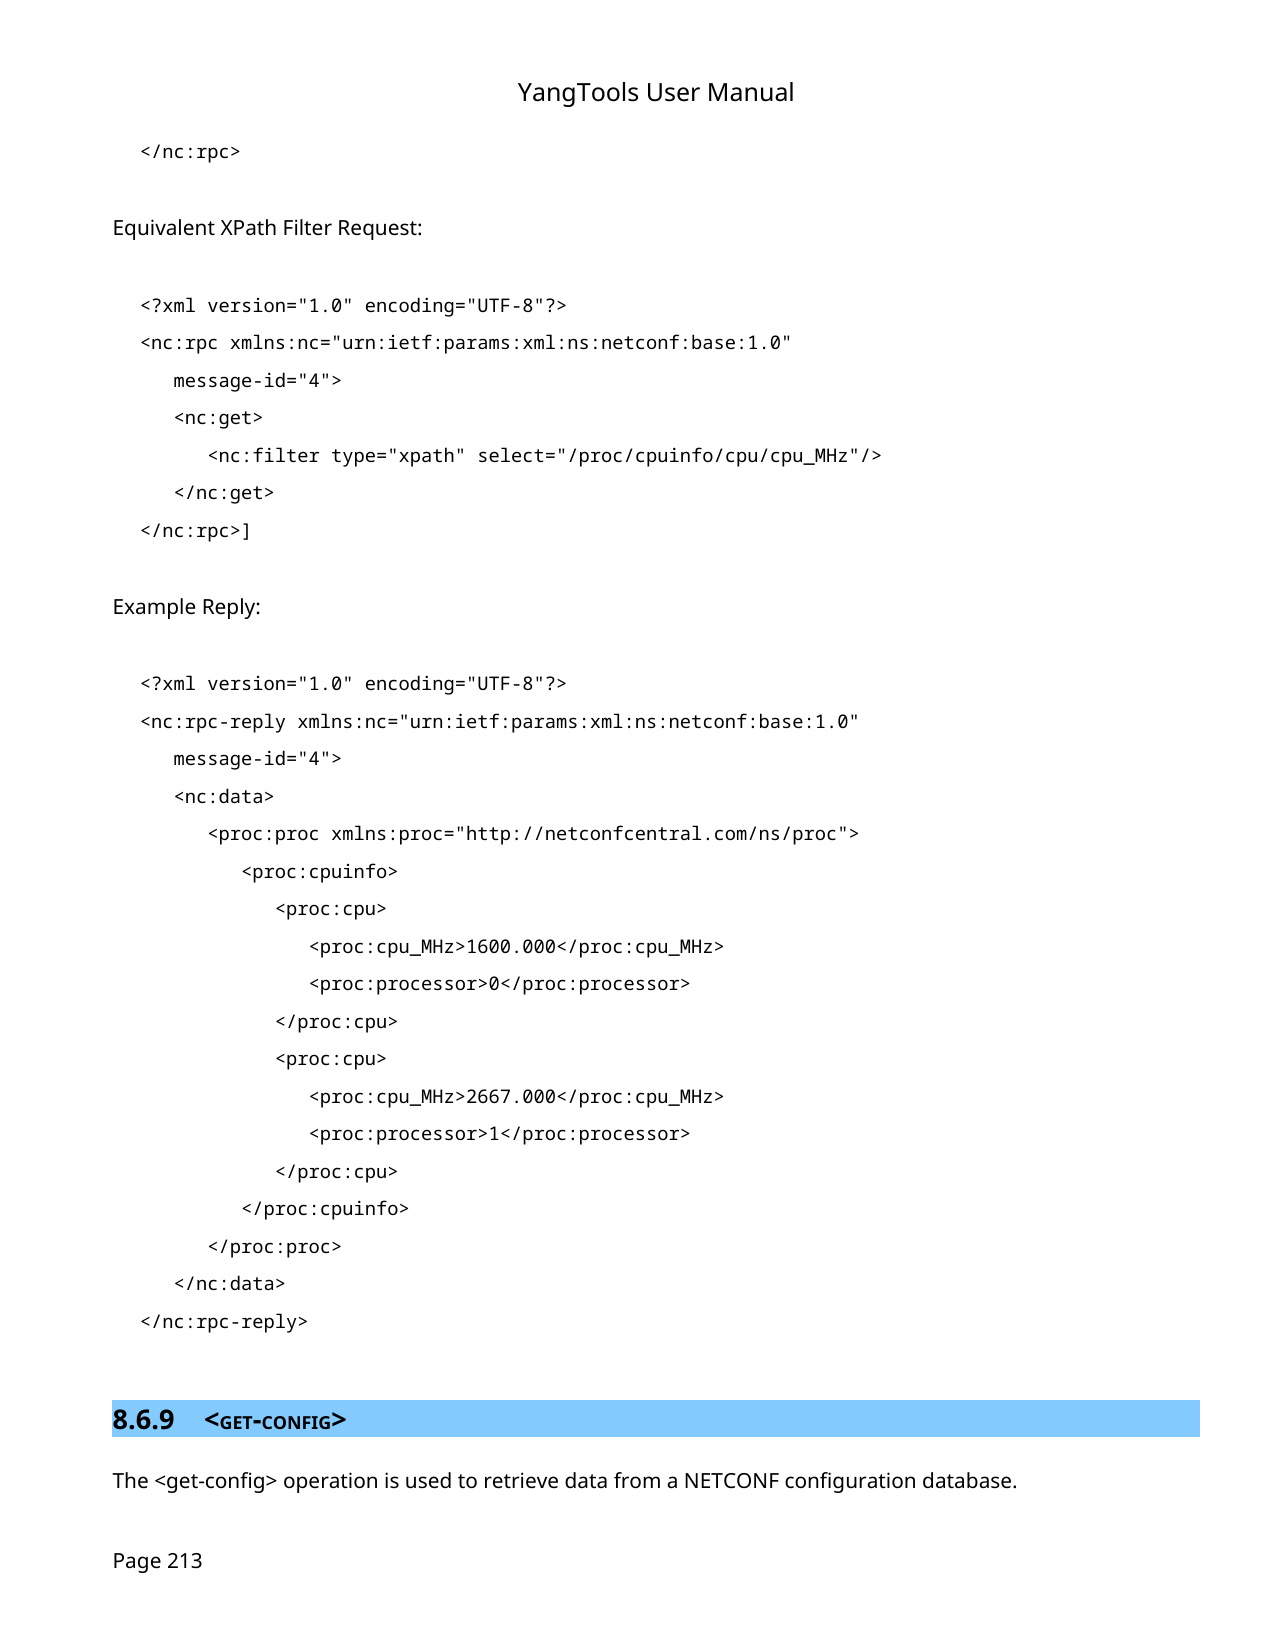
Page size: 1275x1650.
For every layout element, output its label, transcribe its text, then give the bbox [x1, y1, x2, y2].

text <proc:processor>1</proc:processor> [139, 1120, 1200, 1146]
text Equivalent XPath Filter Request: [112, 213, 1200, 242]
text Example Reply: [112, 592, 1200, 620]
text <proc:processor>0</proc:processor> [139, 970, 1200, 996]
text <proc:cpu> [139, 895, 1200, 921]
subtitle <get-config> [112, 1400, 1200, 1437]
text </proc:cpu> [139, 1158, 1200, 1183]
text <proc:cpu_MHz>2667.000</proc:cpu_MHz> [139, 1083, 1200, 1108]
text <proc:cpu> [139, 1045, 1200, 1071]
text <?xml version="1.0" encoding="UTF-8"?> [139, 670, 1200, 696]
text <proc:proc xmlns:proc="http://netconfcentral.com/ns/proc"> [139, 820, 1200, 846]
text <proc:cpuinfo> [139, 858, 1200, 883]
text </nc:rpc> [139, 138, 1200, 164]
text message-id="4"> [139, 367, 1200, 392]
text <nc:rpc xmlns:nc="urn:ietf:params:xml:ns:netconf:base:1.0" [139, 329, 1200, 355]
text </nc:rpc>] [139, 517, 1200, 542]
text </proc:proc> [139, 1233, 1200, 1258]
text <nc:data> [139, 783, 1200, 808]
text </nc:data> [139, 1270, 1200, 1296]
text </proc:cpu> [139, 1008, 1200, 1033]
text <nc:filter type="xpath" select="/proc/cpuinfo/cpu/cpu_MHz"/> [139, 442, 1200, 467]
text message-id="4"> [139, 745, 1200, 771]
text <?xml version="1.0" encoding="UTF-8"?> [139, 292, 1200, 317]
text <proc:cpu_MHz>1600.000</proc:cpu_MHz> [139, 933, 1200, 958]
text The <get-config> operation is used to retrieve data from a NETCONF configuration database. [112, 1466, 1200, 1494]
text <nc:rpc-reply xmlns:nc="urn:ietf:params:xml:ns:netconf:base:1.0" [139, 708, 1200, 733]
text <nc:get> [139, 404, 1200, 430]
text </proc:cpuinfo> [139, 1195, 1200, 1221]
text </nc:rpc-reply> [139, 1308, 1200, 1333]
text </nc:get> [139, 479, 1200, 505]
